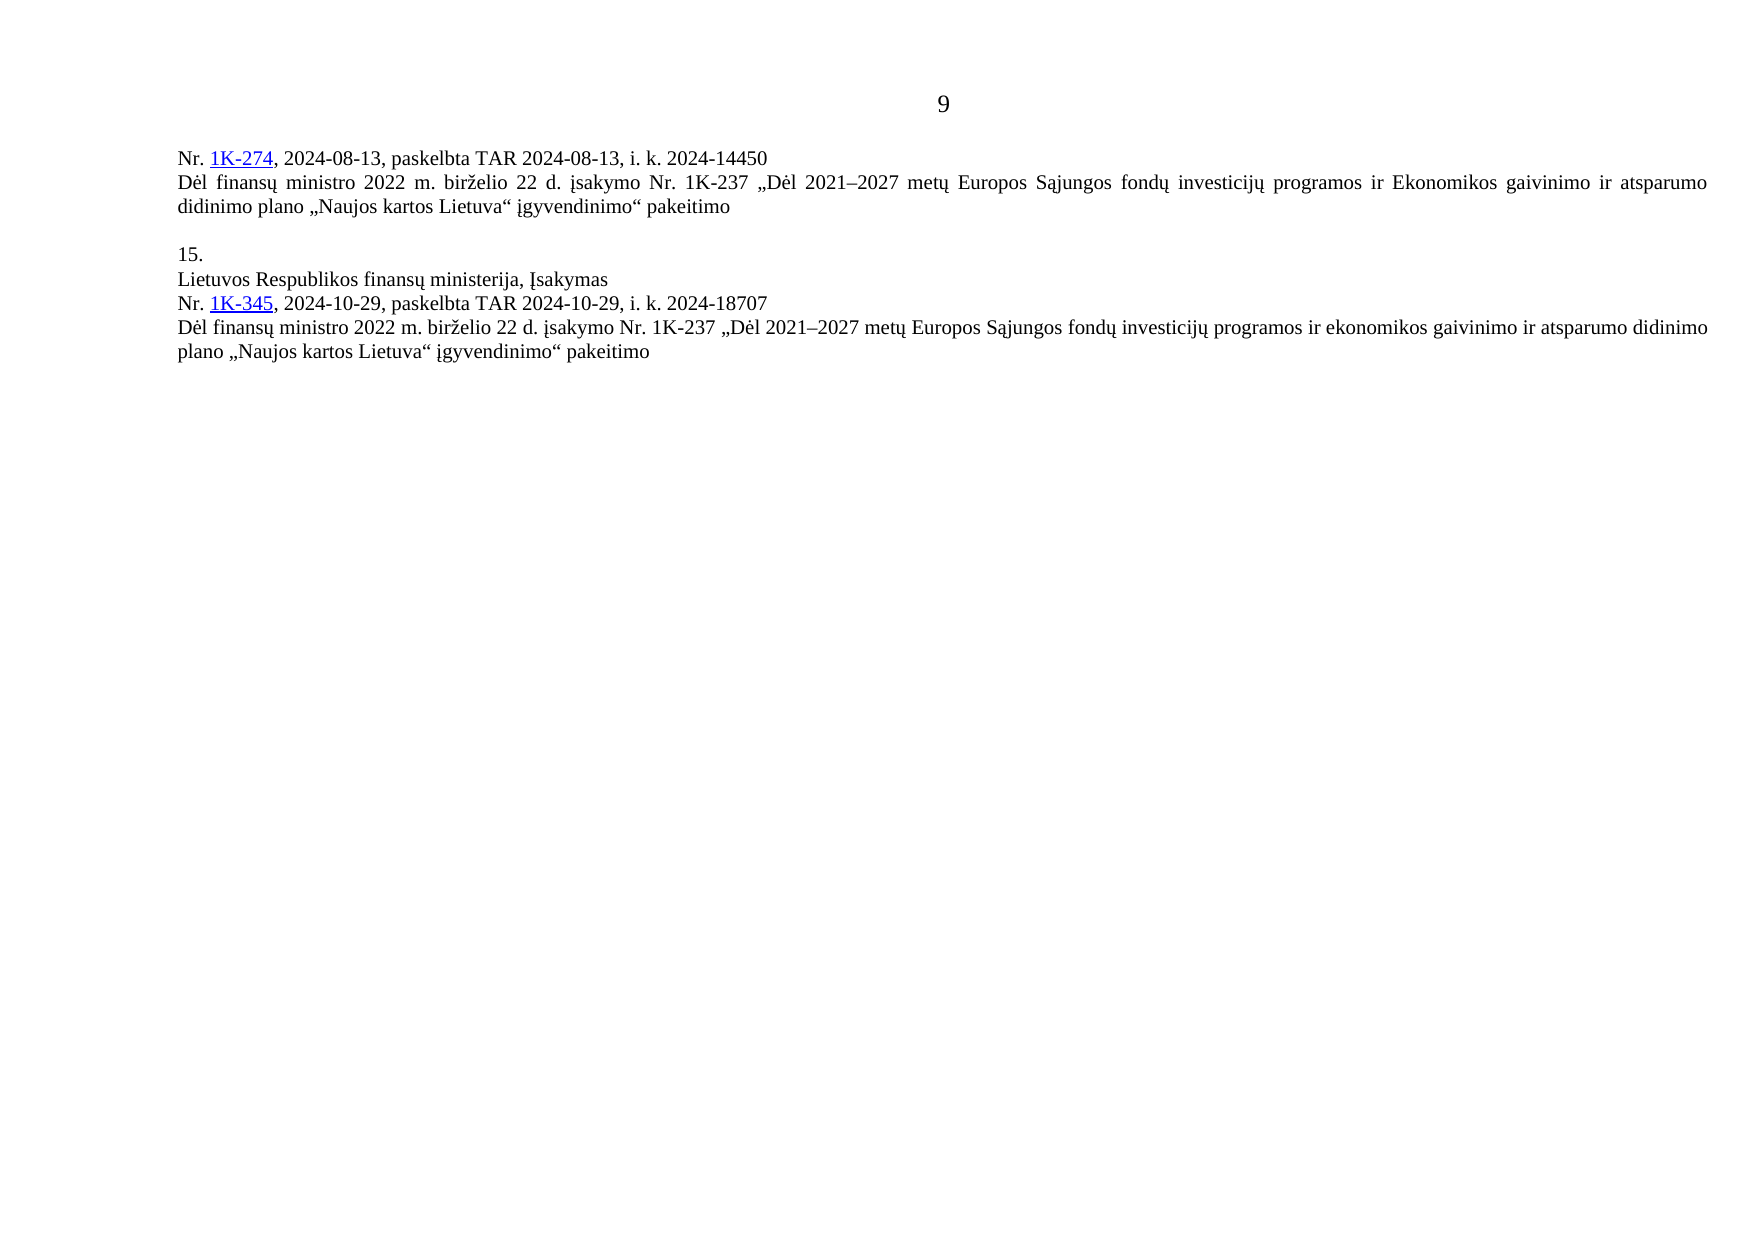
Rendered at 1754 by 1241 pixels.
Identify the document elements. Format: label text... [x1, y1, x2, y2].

text Nr. 1K-345, 2024-10-29, paskelbta TAR 2024-10-29, i. k. 2024-18707 [177, 291, 1709, 314]
text Dėl finansų ministro 2022 m. birželio 22 d. įsakymo Nr. 1K-237 „Dėl 2021–2027 metų Europos Sąjungos fondų investicijų programos ir ekonomikos gaivinimo ir atsparumo didinimo plano „Naujos kartos Lietuva“ įgyvendinimo“ pakeitimo [177, 314, 1709, 363]
text Lietuvos Respublikos finansų ministerija, Įsakymas [177, 266, 1709, 291]
text Dėl finansų ministro 2022 m. birželio 22 d. įsakymo Nr. 1K-237 „Dėl 2021–2027 metų Europos Sąjungos fondų investicijų programos ir Ekonomikos gaivinimo ir atsparumo didinimo plano „Naujos kartos Lietuva“ įgyvendinimo“ pakeitimo [177, 170, 1709, 218]
text 15. [177, 242, 1709, 266]
text Nr. 1K-274, 2024-08-13, paskelbta TAR 2024-08-13, i. k. 2024-14450 [177, 146, 1709, 170]
